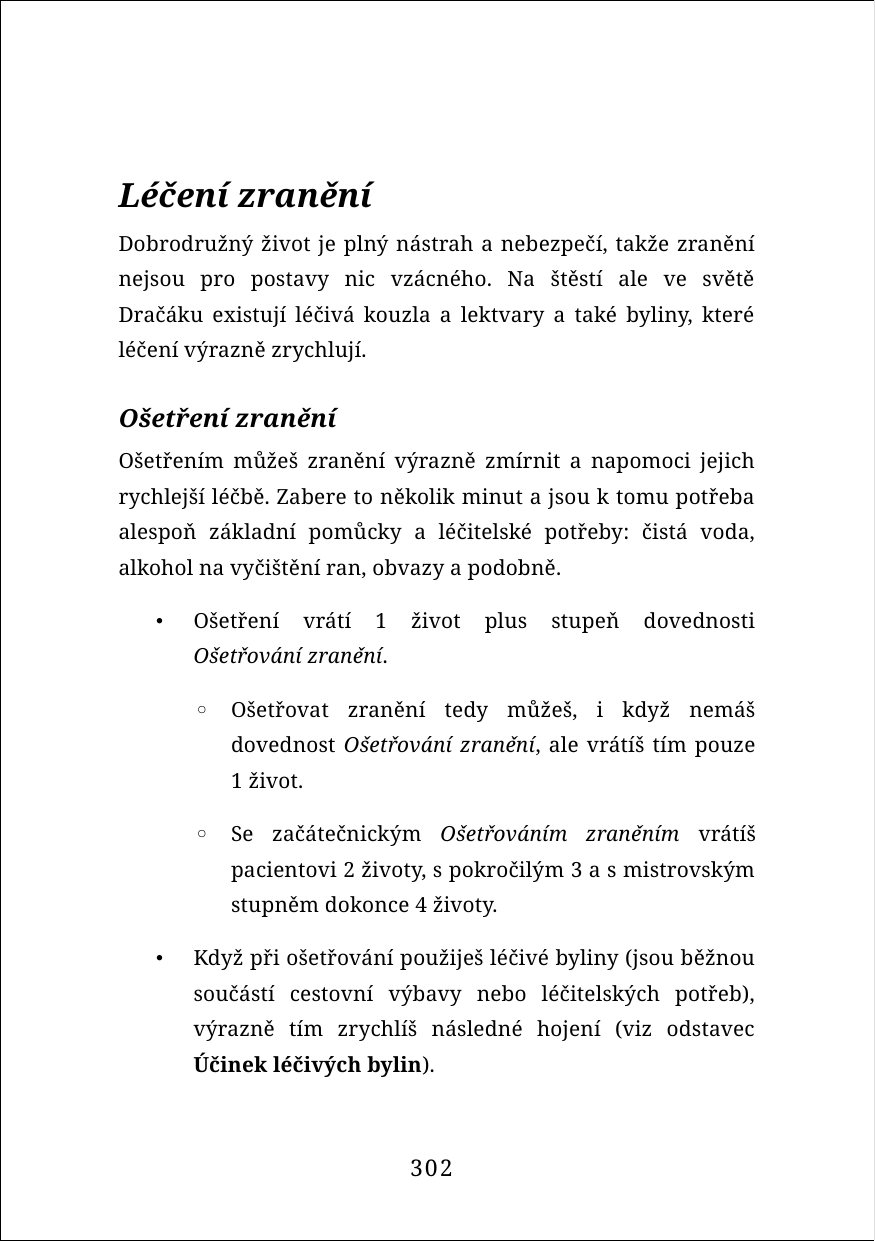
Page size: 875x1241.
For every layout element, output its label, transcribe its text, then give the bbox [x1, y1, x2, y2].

list Ošetření vrátí 1 život plus stupeň dovednosti Ošetřování zranění. [156, 606, 756, 670]
list Když při ošetřování použiješ léčivé byliny (jsou běžnou součástí cestovní výbavy nebo léčitelských potřeb), výrazně tím zrychlíš následné hojení (viz odstavec Účinek léčivých bylin). [156, 943, 756, 1078]
list Ošetřovat zranění tedy můžeš, i když nemáš dovednost Ošetřování zranění, ale vrátíš tím pouze 1 život. [193, 695, 756, 794]
subtitle Léčení zranění [118, 172, 756, 217]
text Dobrodružný život je plný nástrah a nebezpečí, takže zranění nejsou pro postavy nic vzácného. Na štěstí ale ve světě Dračáku existují léčivá kouzla a lektvary a také byliny, které léčení výrazně zrychlují. [118, 229, 756, 364]
text Ošetřením můžeš zranění výrazně zmírnit a napomoci jejich rychlejší léčbě. Zabere to několik minut a jsou k tomu potřeba alespoň základní pomůcky a léčitelské potřeby: čistá voda, alkohol na vyčištění ran, obvazy a podobně. [118, 446, 756, 581]
subtitle Ošetření zranění [118, 401, 756, 434]
list Se začátečnickým Ošetřováním zraněním vrátíš pacientovi 2 životy, s pokročilým 3 a s mistrovským stupněm dokonce 4 životy. [193, 819, 756, 919]
